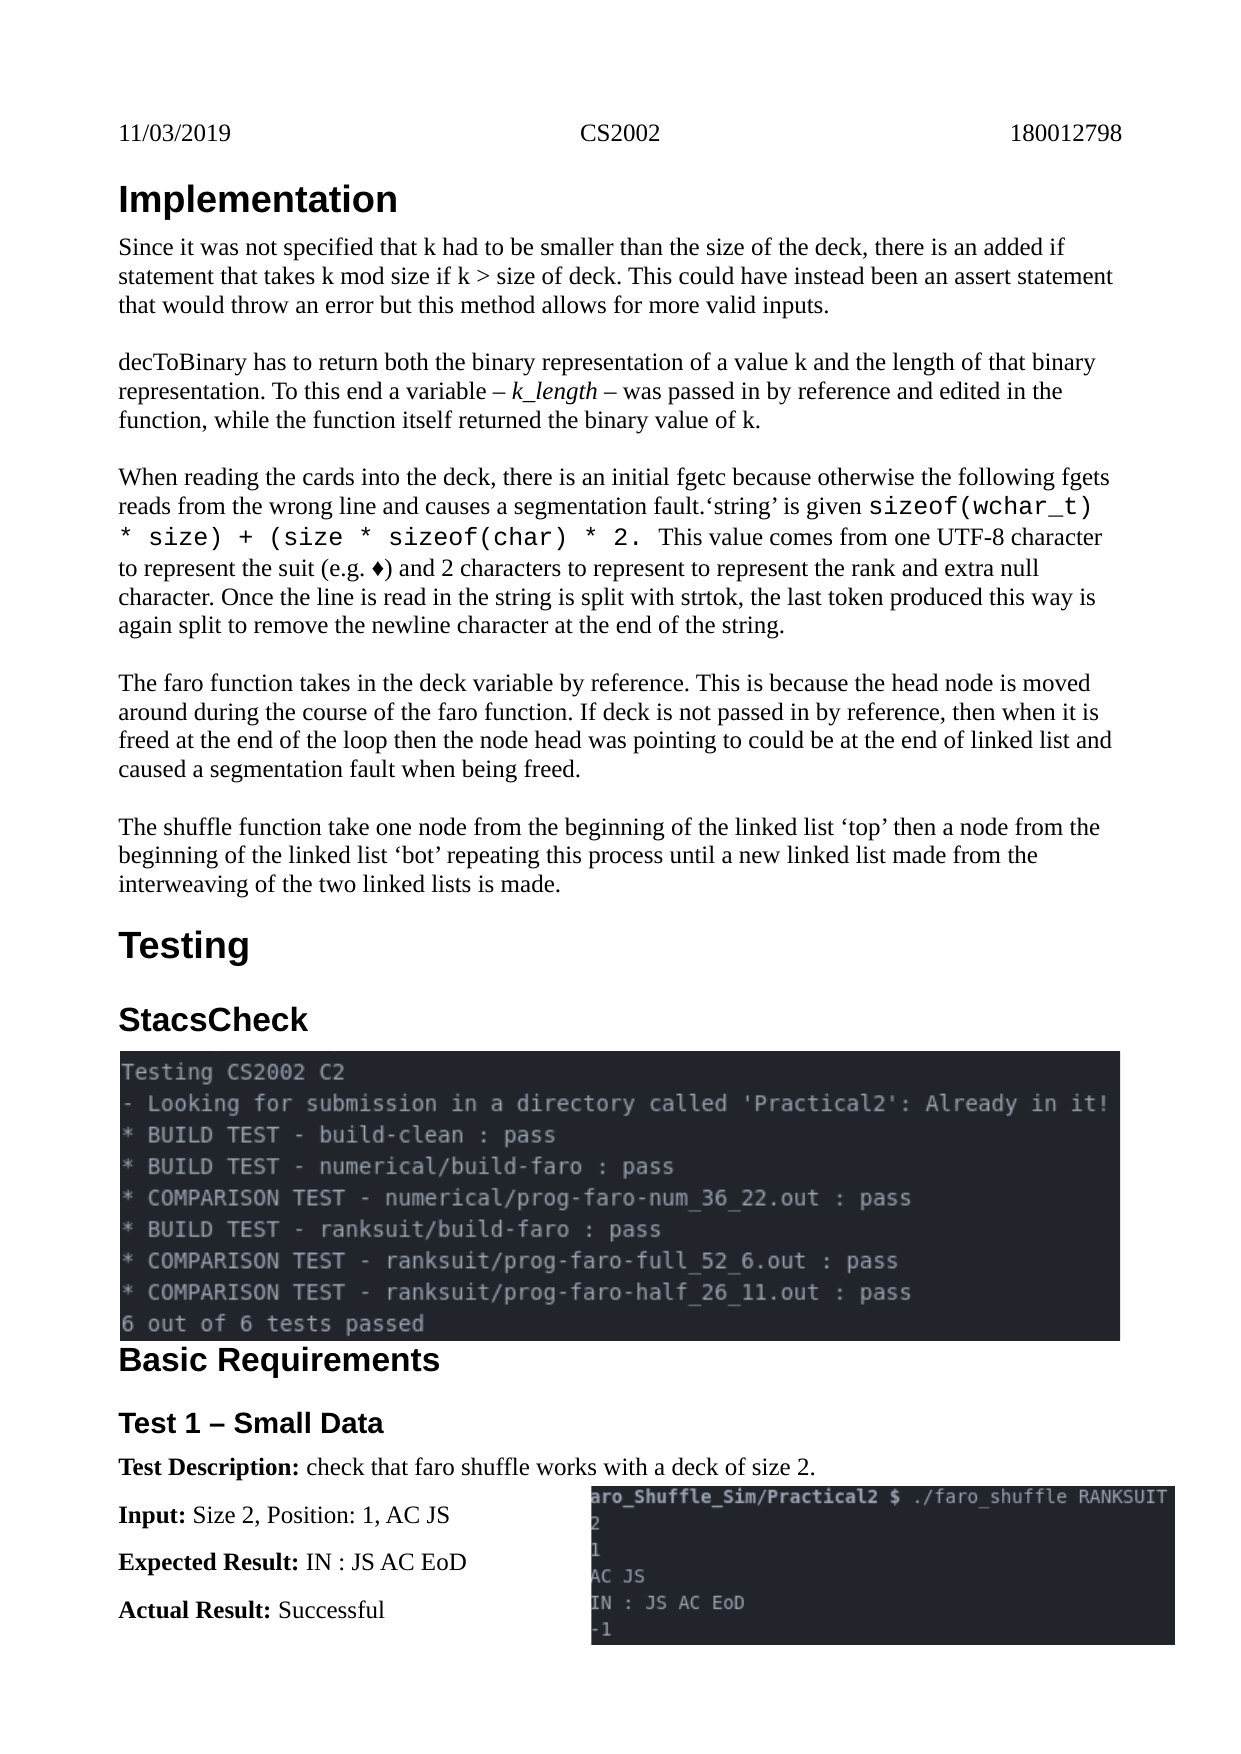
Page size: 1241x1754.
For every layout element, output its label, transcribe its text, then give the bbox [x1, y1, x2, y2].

text The faro function takes in the deck variable by reference. This is because the head node is moved around during the course of the faro function. If deck is not passed in by reference, then when it is freed at the end of the loop then the node head was pointing to could be at the end of linked list and caused a segmentation fault when being freed. [118, 668, 1122, 783]
text decToBinary has to return both the binary representation of a value k and the length of that binary representation. To this end a variable – k_length – was passed in by reference and edited in the function, while the function itself returned the binary value of k. [118, 347, 1122, 434]
subtitle StacsCheck [118, 1000, 1122, 1038]
text Input: Size 2, Position: 1, AC JS [118, 1500, 591, 1528]
text When reading the cards into the deck, there is an initial fgetc because otherwise the following fgets reads from the wrong line and causes a segmentation fault.‘string’ is given sizeof(wchar_t) * size) + (size * sizeof(char) * 2. This value comes from one UTF-8 character to represent the suit (e.g. ♦) and 2 characters to represent to represent the rank and extra null character. Once the line is read in the string is split with strtok, the last token produced this way is again split to remove the newline character at the end of the string. [118, 462, 1122, 639]
picture [591, 1486, 1175, 1645]
subtitle Test 1 – Small Data [118, 1406, 1122, 1439]
subtitle Implementation [118, 176, 1122, 220]
subtitle Basic Requirements [118, 1341, 1122, 1379]
text Since it was not specified that k had to be smaller than the size of the deck, there is an added if statement that takes k mod size if k > size of deck. This could have instead been an assert statement that would throw an error but this method allows for more valid inputs. [118, 232, 1122, 319]
picture [120, 1051, 1121, 1341]
text The shuffle function take one node from the beginning of the linked list ‘top’ then a node from the beginning of the linked list ‘bot’ repeating this process until a new linked list made from the interweaving of the two linked lists is made. [118, 812, 1122, 898]
text Actual Result: Successful [118, 1595, 591, 1624]
text Test Description: check that faro shuffle works with a deck of size 2. [118, 1452, 1122, 1481]
text Expected Result: IN : JS AC EoD [118, 1547, 591, 1576]
subtitle Testing [118, 923, 1122, 967]
